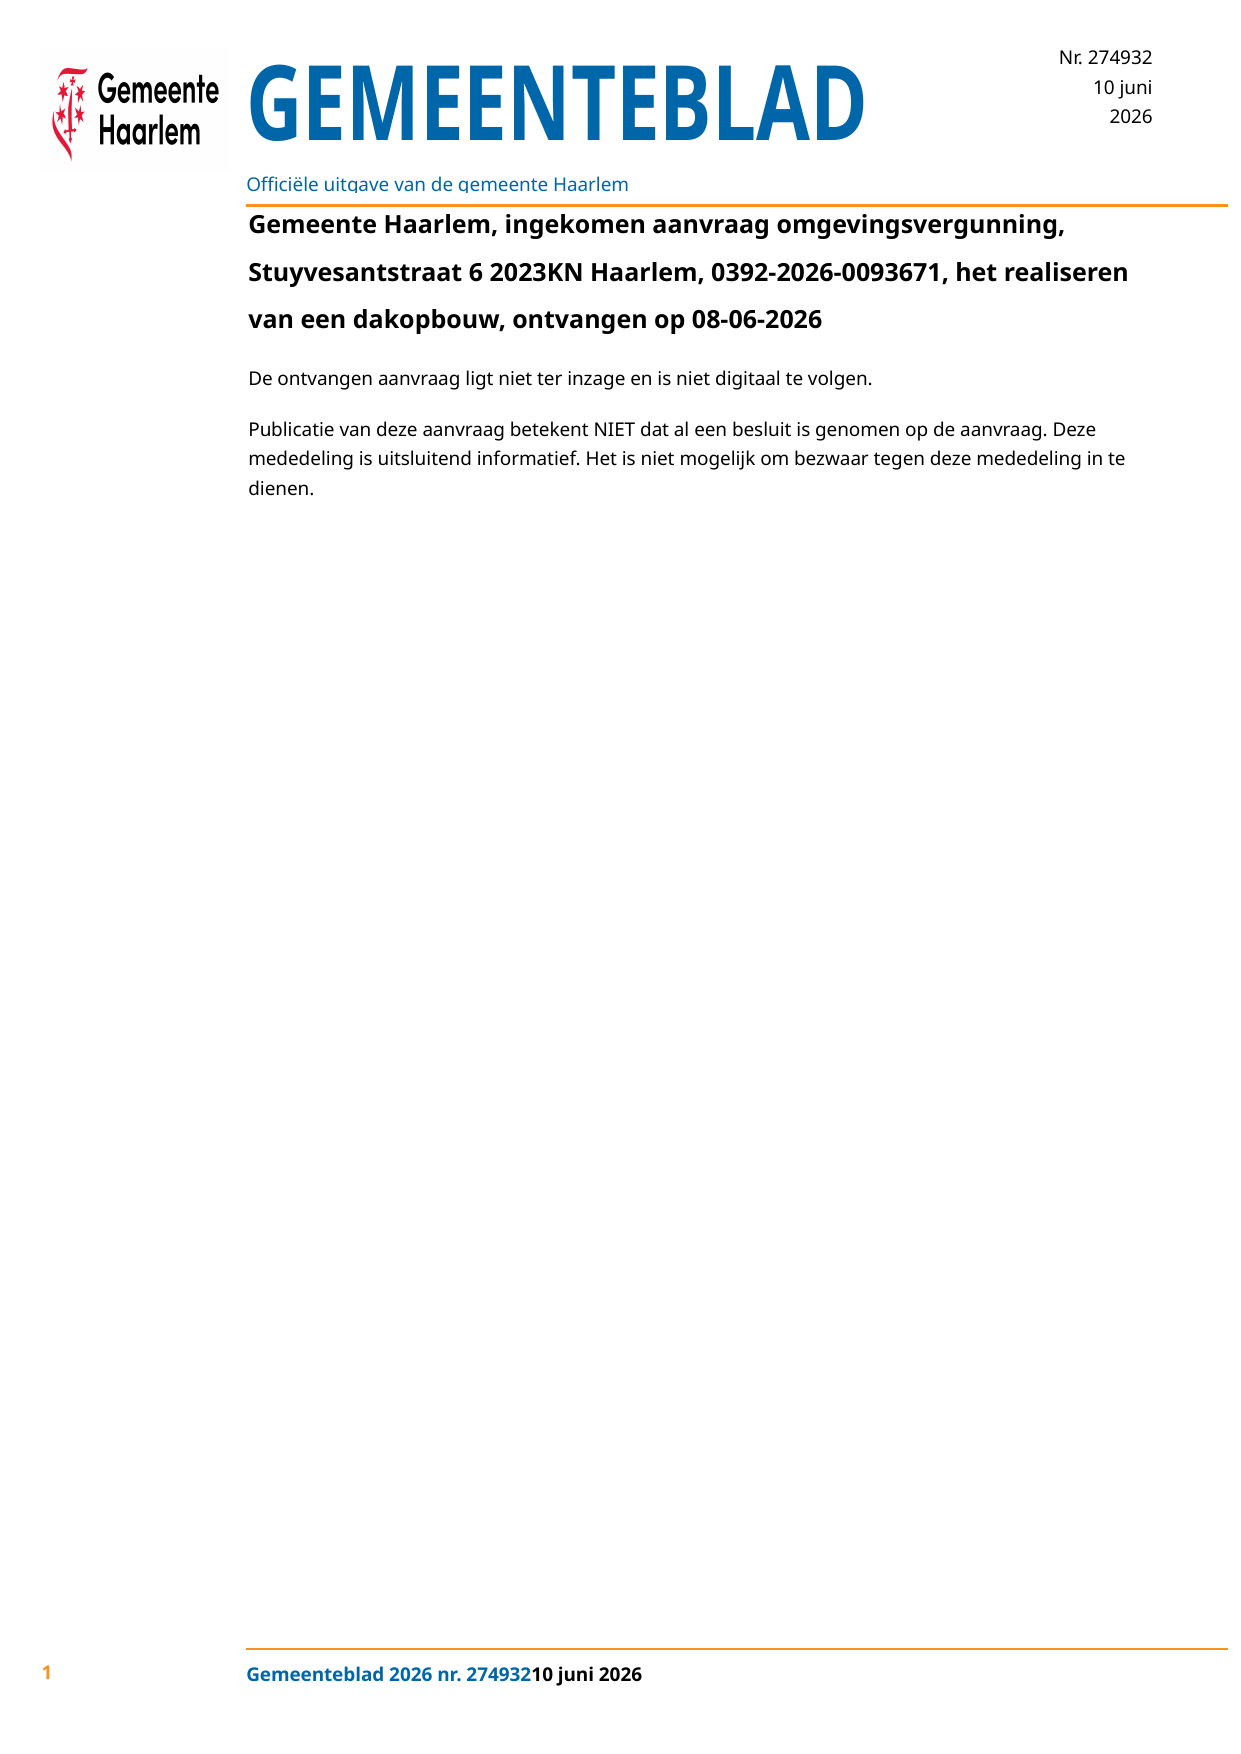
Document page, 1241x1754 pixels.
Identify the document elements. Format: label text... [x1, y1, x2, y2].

text Publicatie van deze aanvraag betekent NIET dat al een besluit is genomen op de aanvraag. Deze mededeling is uitsluitend informatief. Het is niet mogelijk om bezwaar tegen deze mededeling in te dienen. [248, 416, 1152, 501]
text Gemeente Haarlem, ingekomen aanvraag omgevingsvergunning, Stuyvesantstraat 6 2023KN Haarlem, 0392-2026-0093671, het realiseren van een dakopbouw, ontvangen op 08-06-2026 [248, 207, 1152, 336]
picture [41, 47, 231, 172]
text De ontvangen aanvraag ligt niet ter inzage en is niet digitaal te volgen. [248, 366, 1152, 391]
